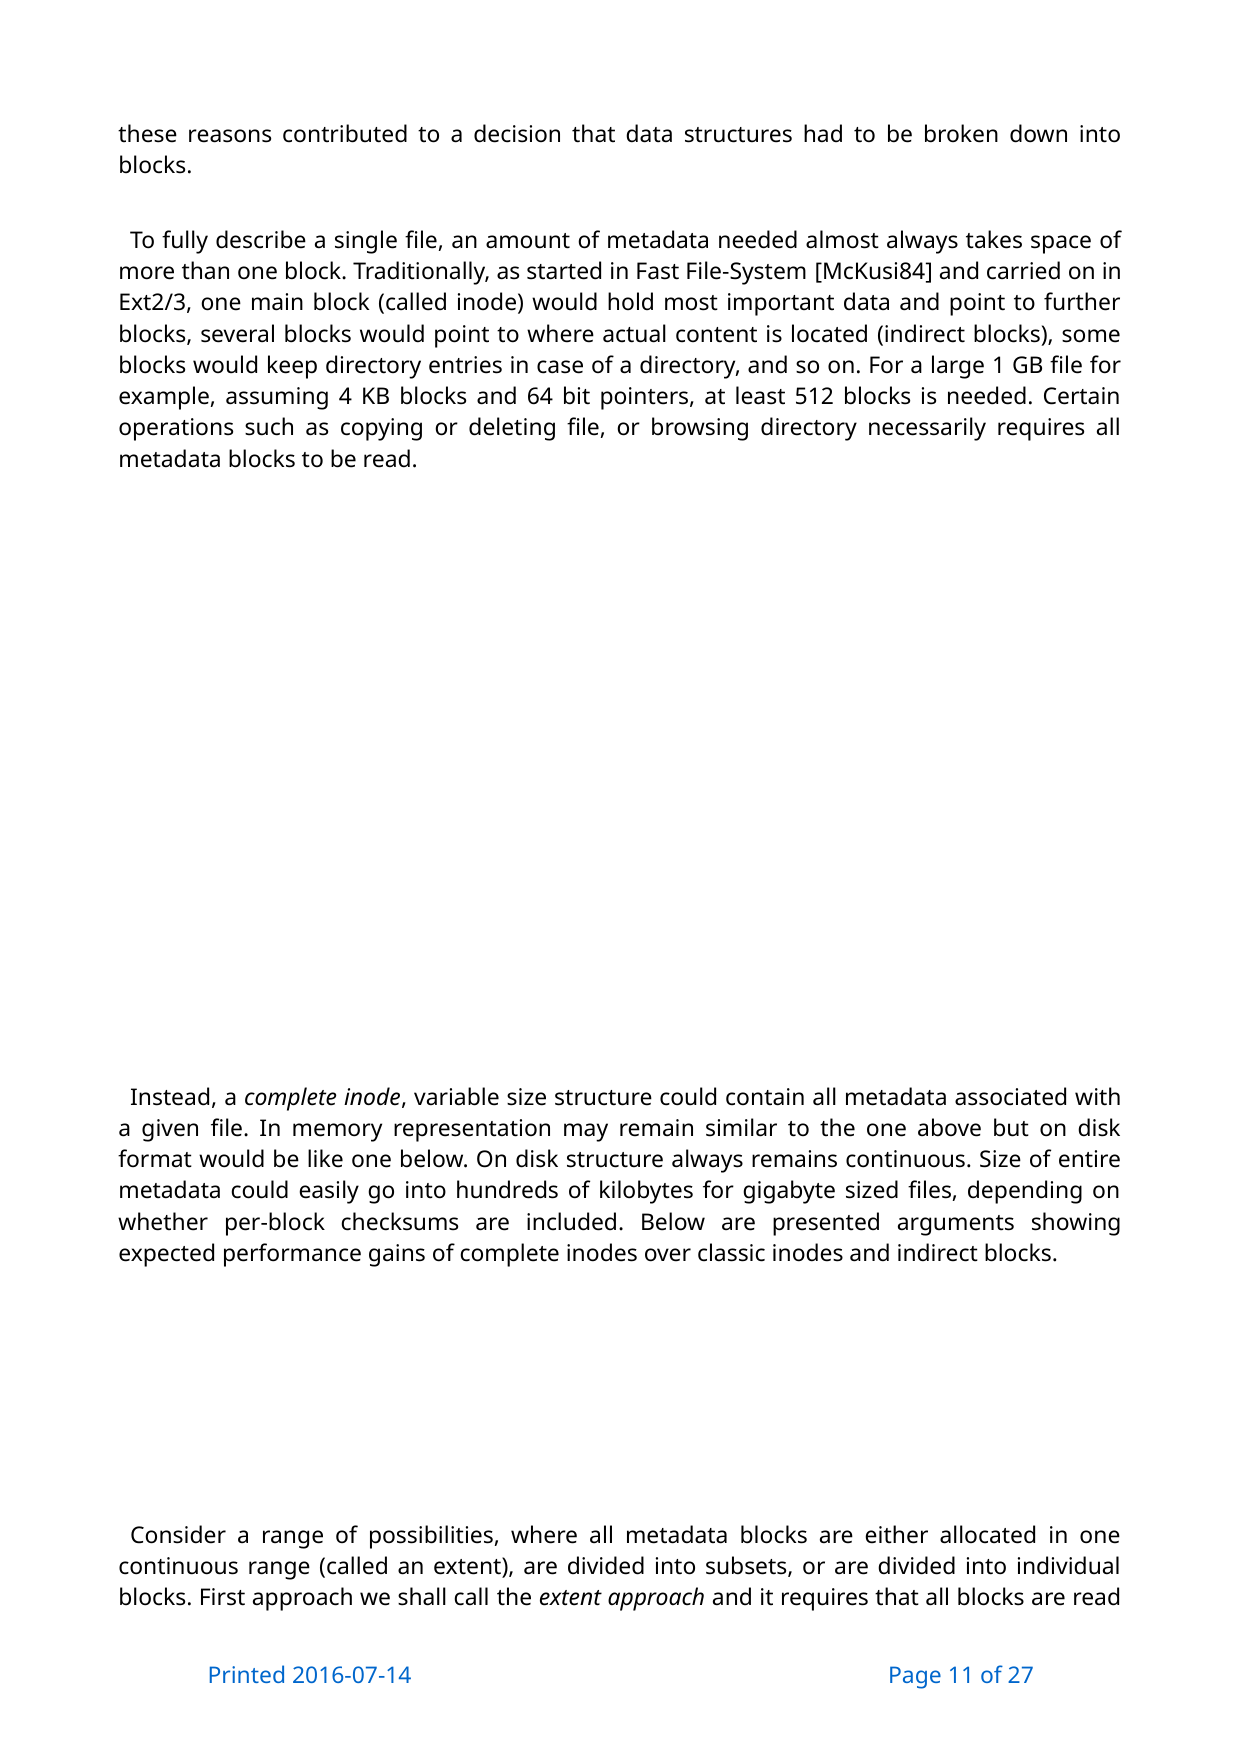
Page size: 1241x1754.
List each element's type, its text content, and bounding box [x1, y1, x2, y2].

text Consider a range of possibilities, where all metadata blocks are either allocated in one continuous range (called an extent), are divided into subsets, or are divided into individual blocks. First approach we shall call the extent approach and it requires that all blocks are read [118, 1519, 1122, 1613]
text To fully describe a single file, an amount of metadata needed almost always takes space of more than one block. Traditionally, as started in Fast File-System [McKusi84] and carried on in Ext2/3, one main block (called inode) would hold most important data and point to further blocks, several blocks would point to where actual content is located (indirect blocks), some blocks would keep directory entries in case of a directory, and so on. For a large 1 GB file for example, assuming 4 KB blocks and 64 bit pointers, at least 512 blocks is needed. Certain operations such as copying or deleting file, or browsing directory necessarily requires all metadata blocks to be read. [118, 224, 1122, 474]
text these reasons contributed to a decision that data structures had to be broken down into blocks. [118, 118, 1122, 181]
text Instead, a complete inode, variable size structure could contain all metadata associated with a given file. In memory representation may remain similar to the one above but on disk format would be like one below. On disk structure always remains continuous. Size of entire metadata could easily go into hundreds of kilobytes for gigabyte sized files, depending on whether per-block checksums are included. Below are presented arguments showing expected performance gains of complete inodes over classic inodes and indirect blocks. [118, 1081, 1122, 1268]
